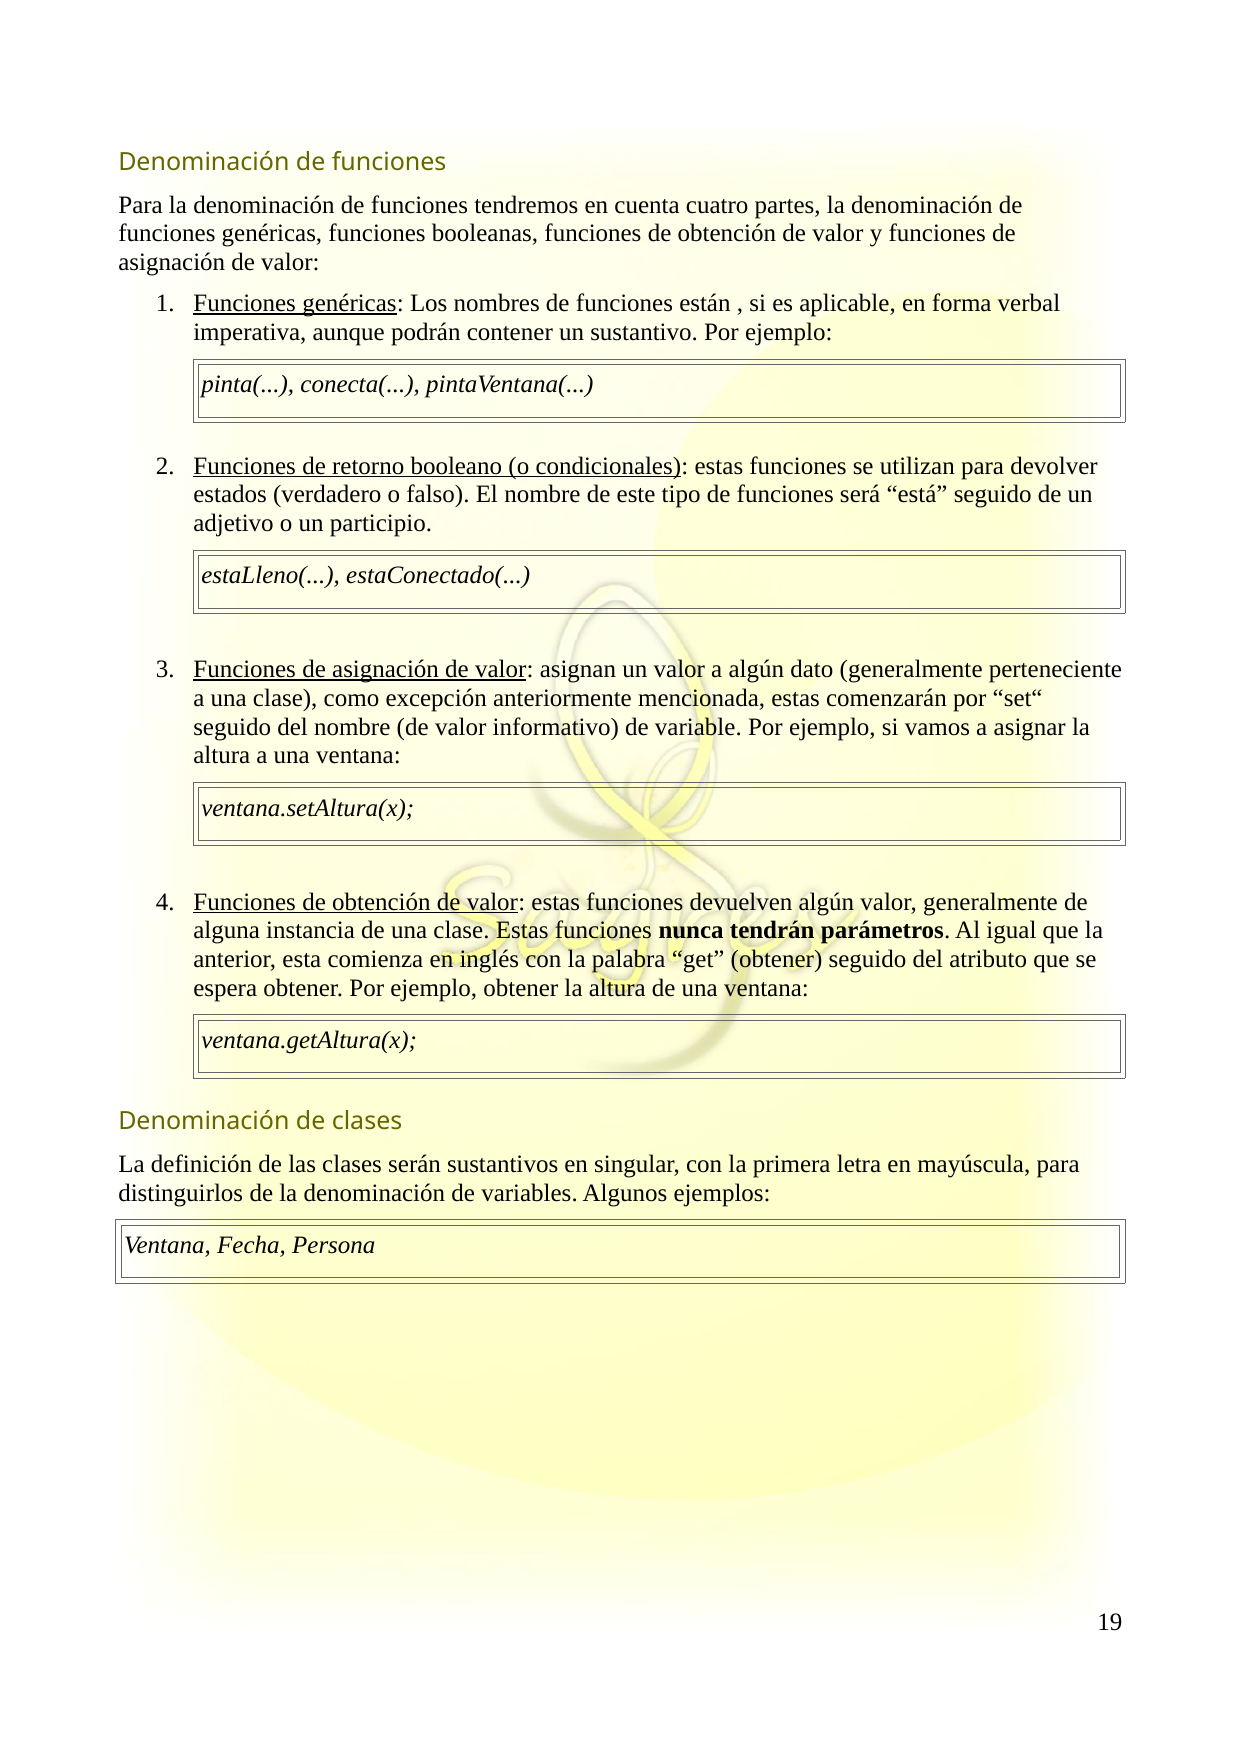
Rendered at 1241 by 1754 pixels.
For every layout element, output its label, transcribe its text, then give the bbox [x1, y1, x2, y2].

table_header Ventana, Fecha, Persona [118, 1220, 1122, 1277]
text La definición de las clases serán sustantivos en singular, con la primera letra en mayúscula, para distinguirlos de la denominación de variables. Algunos ejemplos: [118, 1149, 1122, 1207]
table_header ventana.getAltura(x); [195, 1015, 1122, 1072]
list Funciones de retorno booleano (o condicionales): estas funciones se utilizan para devolver estados (verdadero o falso). El nombre de este tipo de funciones será “está” seguido de un adjetivo o un participio. [156, 451, 1122, 537]
picture [118, 1137, 1122, 1149]
picture [118, 118, 1122, 143]
picture [118, 276, 1122, 1103]
list Funciones genéricas: Los nombres de funciones están , si es aplicable, en forma verbal imperativa, aunque podrán contener un sustantivo. Por ejemplo: [156, 288, 1122, 346]
picture [118, 1277, 1122, 1283]
picture [194, 360, 1122, 422]
table_header ventana.setAltura(x); [195, 783, 1122, 840]
list Funciones de asignación de valor: asignan un valor a algún dato (generalmente perteneciente a una clase), como excepción anteriormente mencionada, estas comenzarán por “set“ seguido del nombre (de valor informativo) de variable. Por ejemplo, si vamos a asignar la altura a una ventana: [156, 654, 1122, 769]
picture [194, 551, 1122, 613]
picture [194, 1015, 1122, 1078]
picture [118, 177, 1122, 190]
picture [118, 1207, 1122, 1219]
subtitle Denominación de funciones [118, 143, 1122, 177]
table_header estaLleno(...), estaConectado(...) [195, 551, 1122, 608]
table_header pinta(...), conecta(...), pintaVentana(...) [195, 360, 1122, 417]
subtitle Denominación de clases [118, 1103, 1122, 1137]
picture [194, 783, 1122, 845]
text Para la denominación de funciones tendremos en cuenta cuatro partes, la denominación de funciones genéricas, funciones booleanas, funciones de obtención de valor y funciones de asignación de valor: [118, 190, 1122, 276]
list Funciones de obtención de valor: estas funciones devuelven algún valor, generalmente de alguna instancia de una clase. Estas funciones nunca tendrán parámetros. Al igual que la anterior, esta comienza en inglés con la palabra “get” (obtener) seguido del atributo que se espera obtener. Por ejemplo, obtener la altura de una ventana: [156, 887, 1122, 1002]
picture [118, 1284, 1122, 1636]
